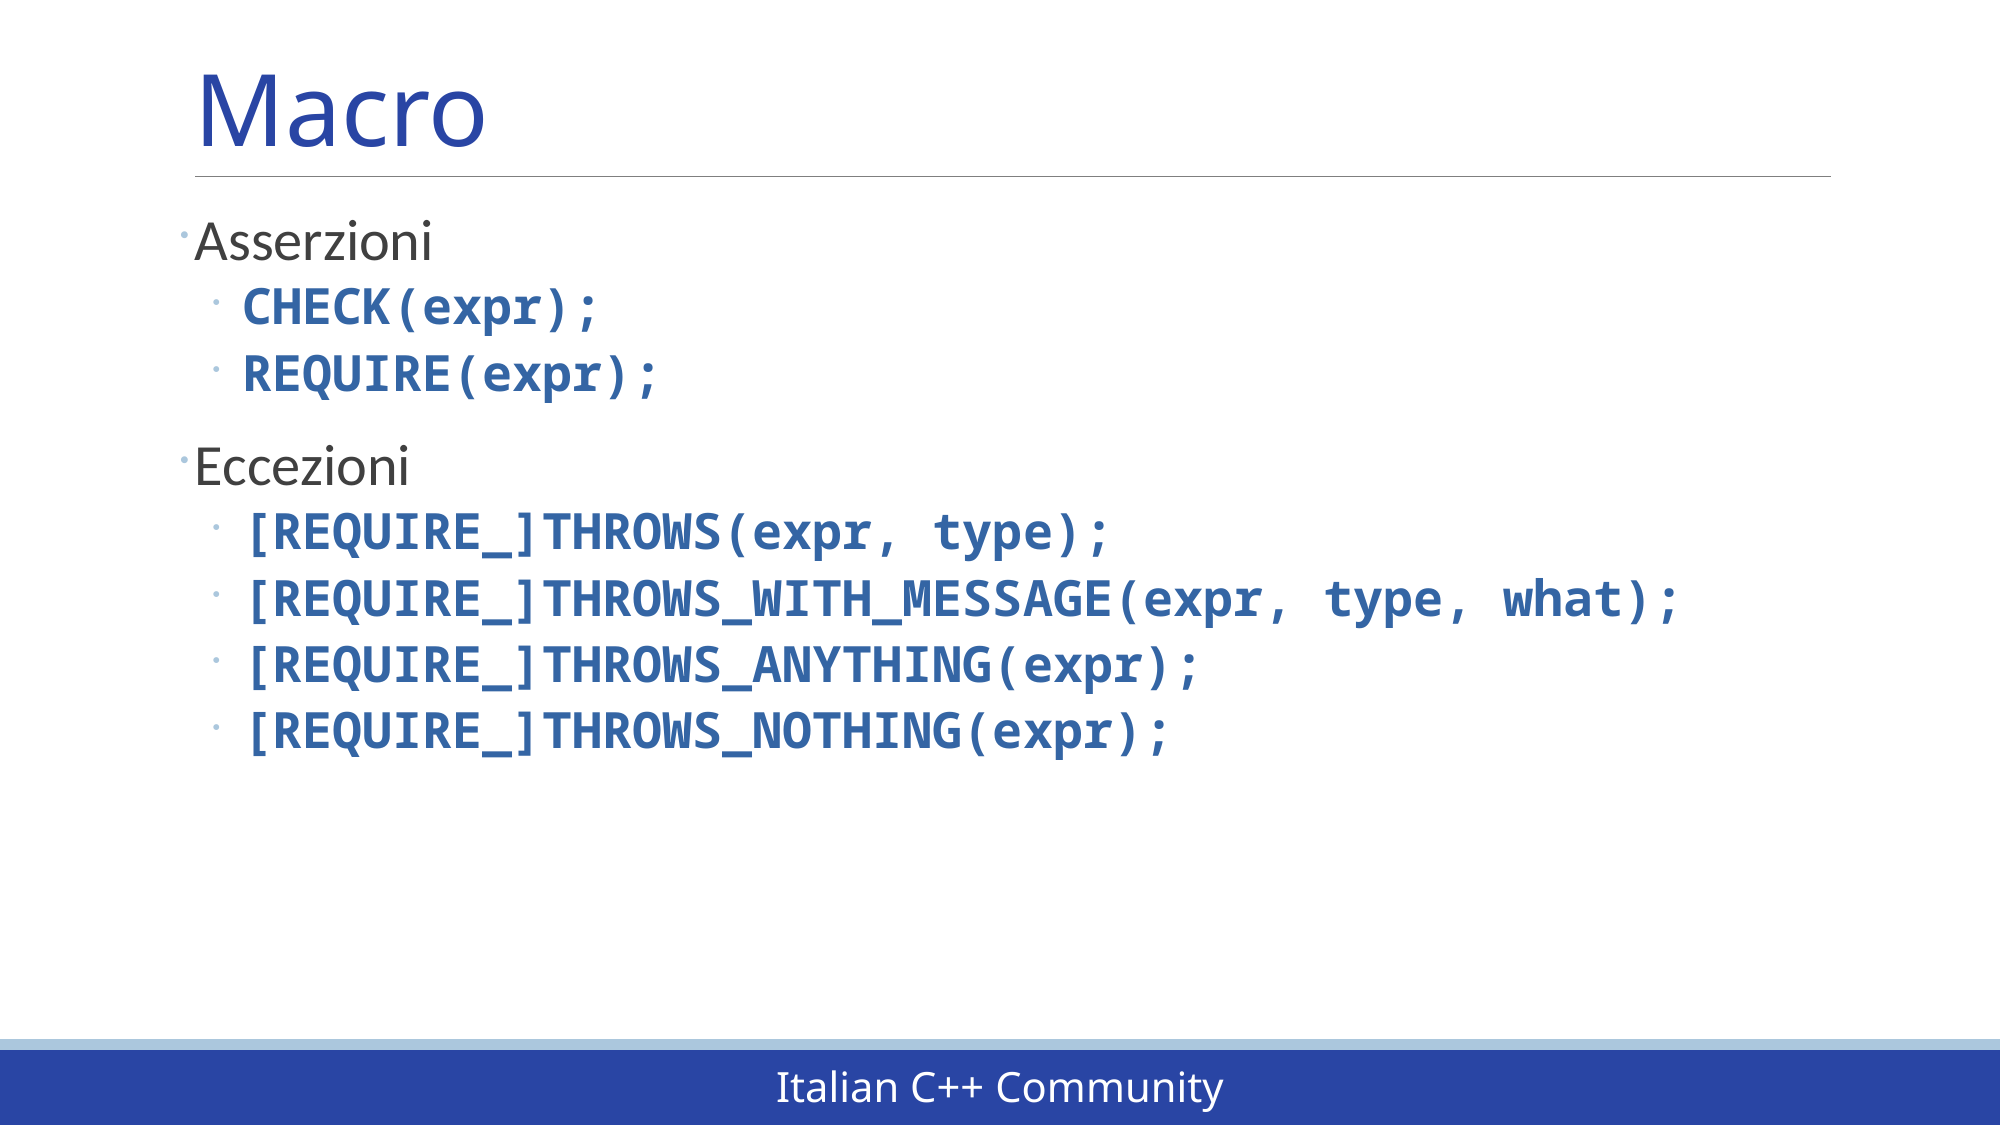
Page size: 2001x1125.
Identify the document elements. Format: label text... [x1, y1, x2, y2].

title Macro [179, 2, 1830, 175]
list Asserzioni CHECK(expr); REQUIRE(expr); Eccezioni [REQUIRE_]THROWS(expr, type); [REQUIRE_]THROWS_WITH_MESSAGE(expr, type, what); [REQUIRE_]THROWS_ANYTHING(expr); [REQUIRE_]THROWS_NOTHING(expr); [179, 202, 1830, 1011]
